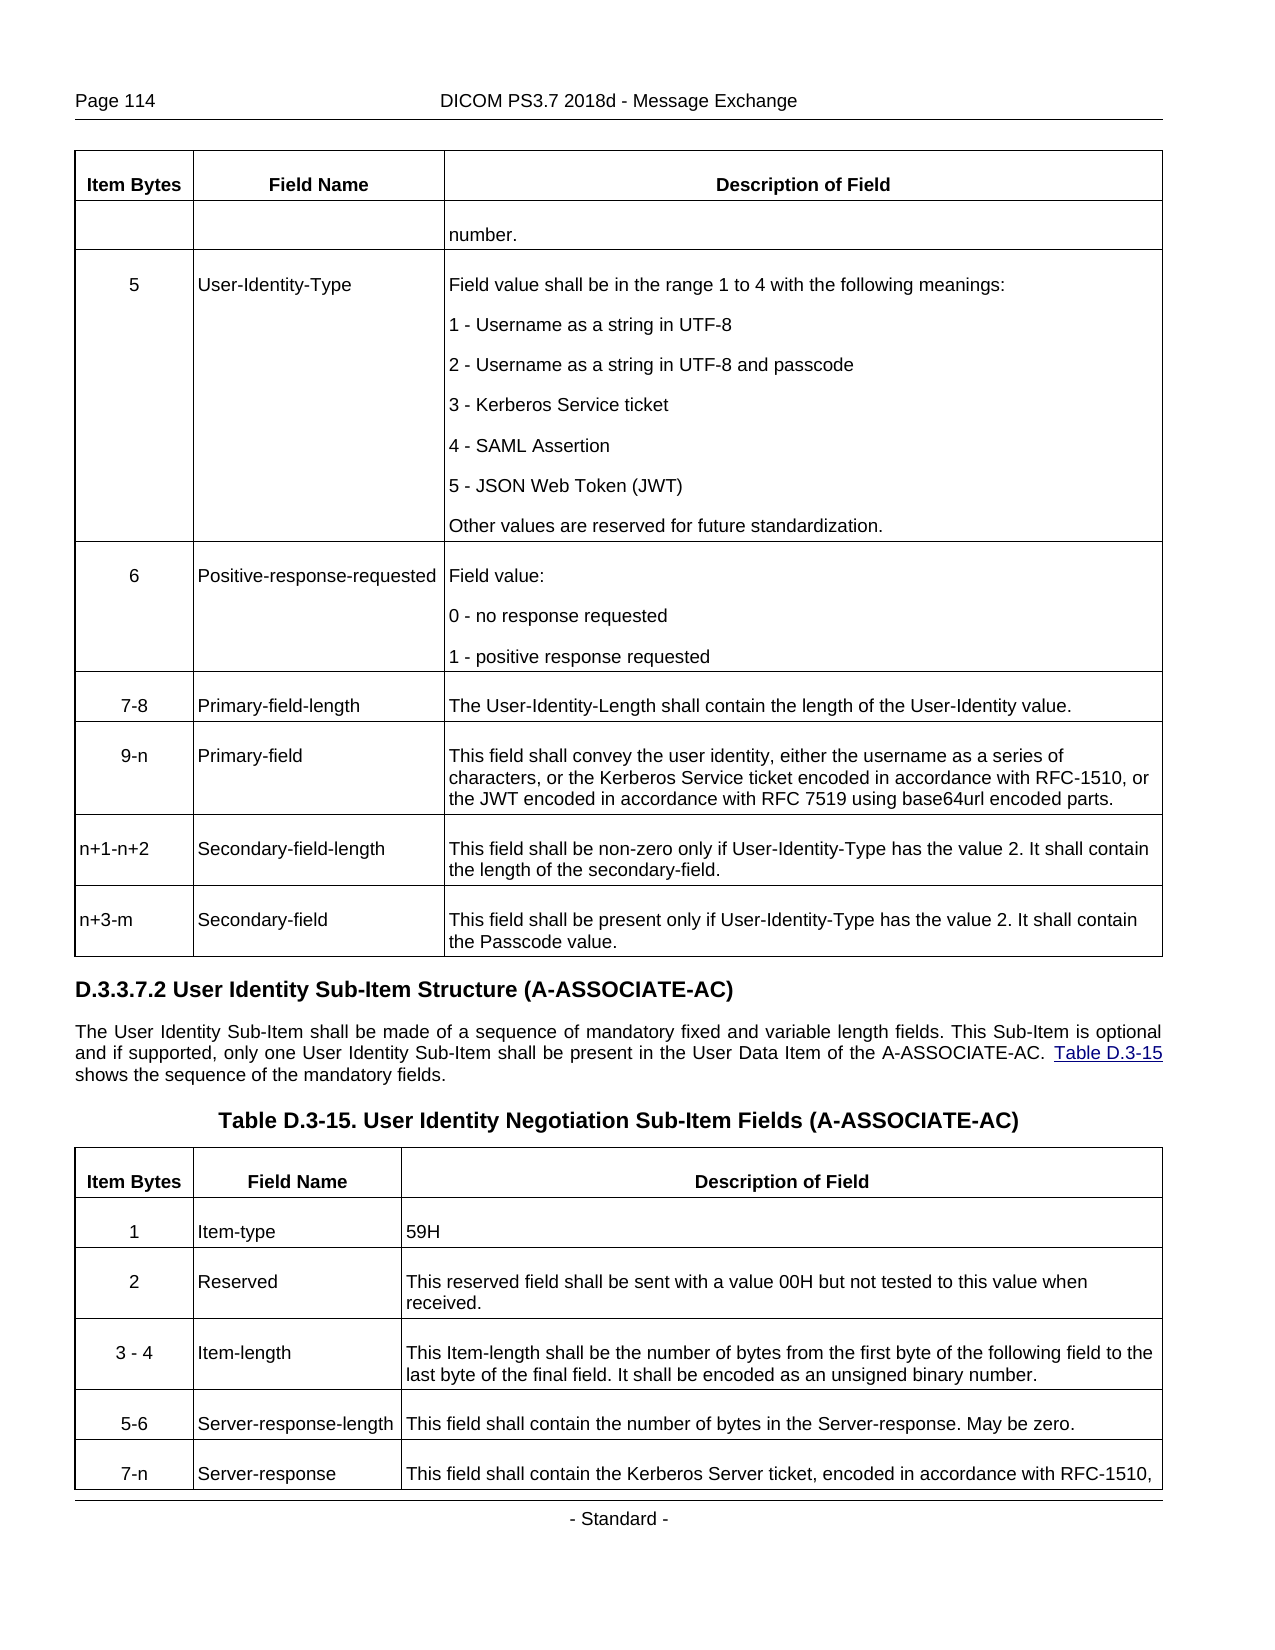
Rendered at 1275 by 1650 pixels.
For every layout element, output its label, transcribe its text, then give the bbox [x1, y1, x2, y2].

table_header Item Bytes [76, 1148, 193, 1197]
table_cell Primary-field [194, 722, 444, 814]
table_cell n+1-n+2 [76, 815, 193, 885]
text Table D.3-15. User Identity Negotiation Sub-Item Fields (A-ASSOCIATE-AC) [75, 1108, 1162, 1134]
table_cell Server-response-length [194, 1390, 401, 1439]
table_cell Server-response [194, 1440, 401, 1488]
text The User Identity Sub-Item shall be made of a sequence of mandatory fixed and variable length fields. This Sub-Item is optional and if supported, only one User Identity Sub-Item shall be present in the User Data Item of the A-ASSOCIATE-AC. Table D.3-15 shows the sequence of the mandatory fields. [75, 1021, 1162, 1085]
table_cell User-Identity-Type [194, 250, 444, 541]
table_cell Item-type [194, 1198, 401, 1247]
table_cell This field shall be non-zero only if User-Identity-Type has the value 2. It shall contain the length of the secondary-field. [445, 815, 1162, 885]
table_cell This field shall be present only if User-Identity-Type has the value 2. It shall contain the Passcode value. [445, 886, 1162, 956]
table_cell Positive-response-requested [194, 542, 444, 671]
table_header Field Name [194, 151, 444, 200]
table_cell Item-length [194, 1319, 401, 1389]
text D.3.3.7.2 User Identity Sub-Item Structure (A-ASSOCIATE-AC) [75, 976, 1162, 1002]
table_header Field Name [194, 1148, 401, 1197]
table_cell 6 [76, 542, 193, 671]
table_cell 7-8 [76, 672, 193, 721]
table_cell 59H [402, 1198, 1162, 1247]
table_cell Field value shall be in the range 1 to 4 with the following meanings: 1 - Username as a string in UTF-8 2 - Username as a string in UTF-8 and passcode 3 - Kerberos Service ticket 4 - SAML Assertion 5 - JSON Web Token (JWT) Other values are reserved for future standardization. [445, 250, 1162, 541]
table_cell Secondary-field-length [194, 815, 444, 885]
table_cell [76, 201, 193, 249]
table_header Item Bytes [76, 151, 193, 200]
table_cell This reserved field shall be sent with a value 00H but not tested to this value when received. [402, 1248, 1162, 1318]
table_cell This field shall contain the Kerberos Server ticket, encoded in accordance with RFC-1510, [402, 1440, 1162, 1488]
table_cell 7-n [76, 1440, 193, 1488]
table_cell [194, 201, 444, 249]
table_cell 5 [76, 250, 193, 541]
table_cell The User-Identity-Length shall contain the length of the User-Identity value. [445, 672, 1162, 721]
table_cell 1 [76, 1198, 193, 1247]
table_cell 5-6 [76, 1390, 193, 1439]
table_cell 2 [76, 1248, 193, 1318]
table_cell Reserved [194, 1248, 401, 1318]
table_cell 9-n [76, 722, 193, 814]
table_header Description of Field [445, 151, 1162, 200]
table_header Description of Field [402, 1148, 1162, 1197]
table_cell number. [445, 201, 1162, 249]
table_cell Primary-field-length [194, 672, 444, 721]
table_cell This field shall convey the user identity, either the username as a series of characters, or the Kerberos Service ticket encoded in accordance with RFC-1510, or the JWT encoded in accordance with RFC 7519 using base64url encoded parts. [445, 722, 1162, 814]
table_cell This field shall contain the number of bytes in the Server-response. May be zero. [402, 1390, 1162, 1439]
table_cell Secondary-field [194, 886, 444, 956]
table_cell 3 - 4 [76, 1319, 193, 1389]
table_cell n+3-m [76, 886, 193, 956]
table_cell This Item-length shall be the number of bytes from the first byte of the following field to the last byte of the final field. It shall be encoded as an unsigned binary number. [402, 1319, 1162, 1389]
table_cell Field value: 0 - no response requested 1 - positive response requested [445, 542, 1162, 671]
